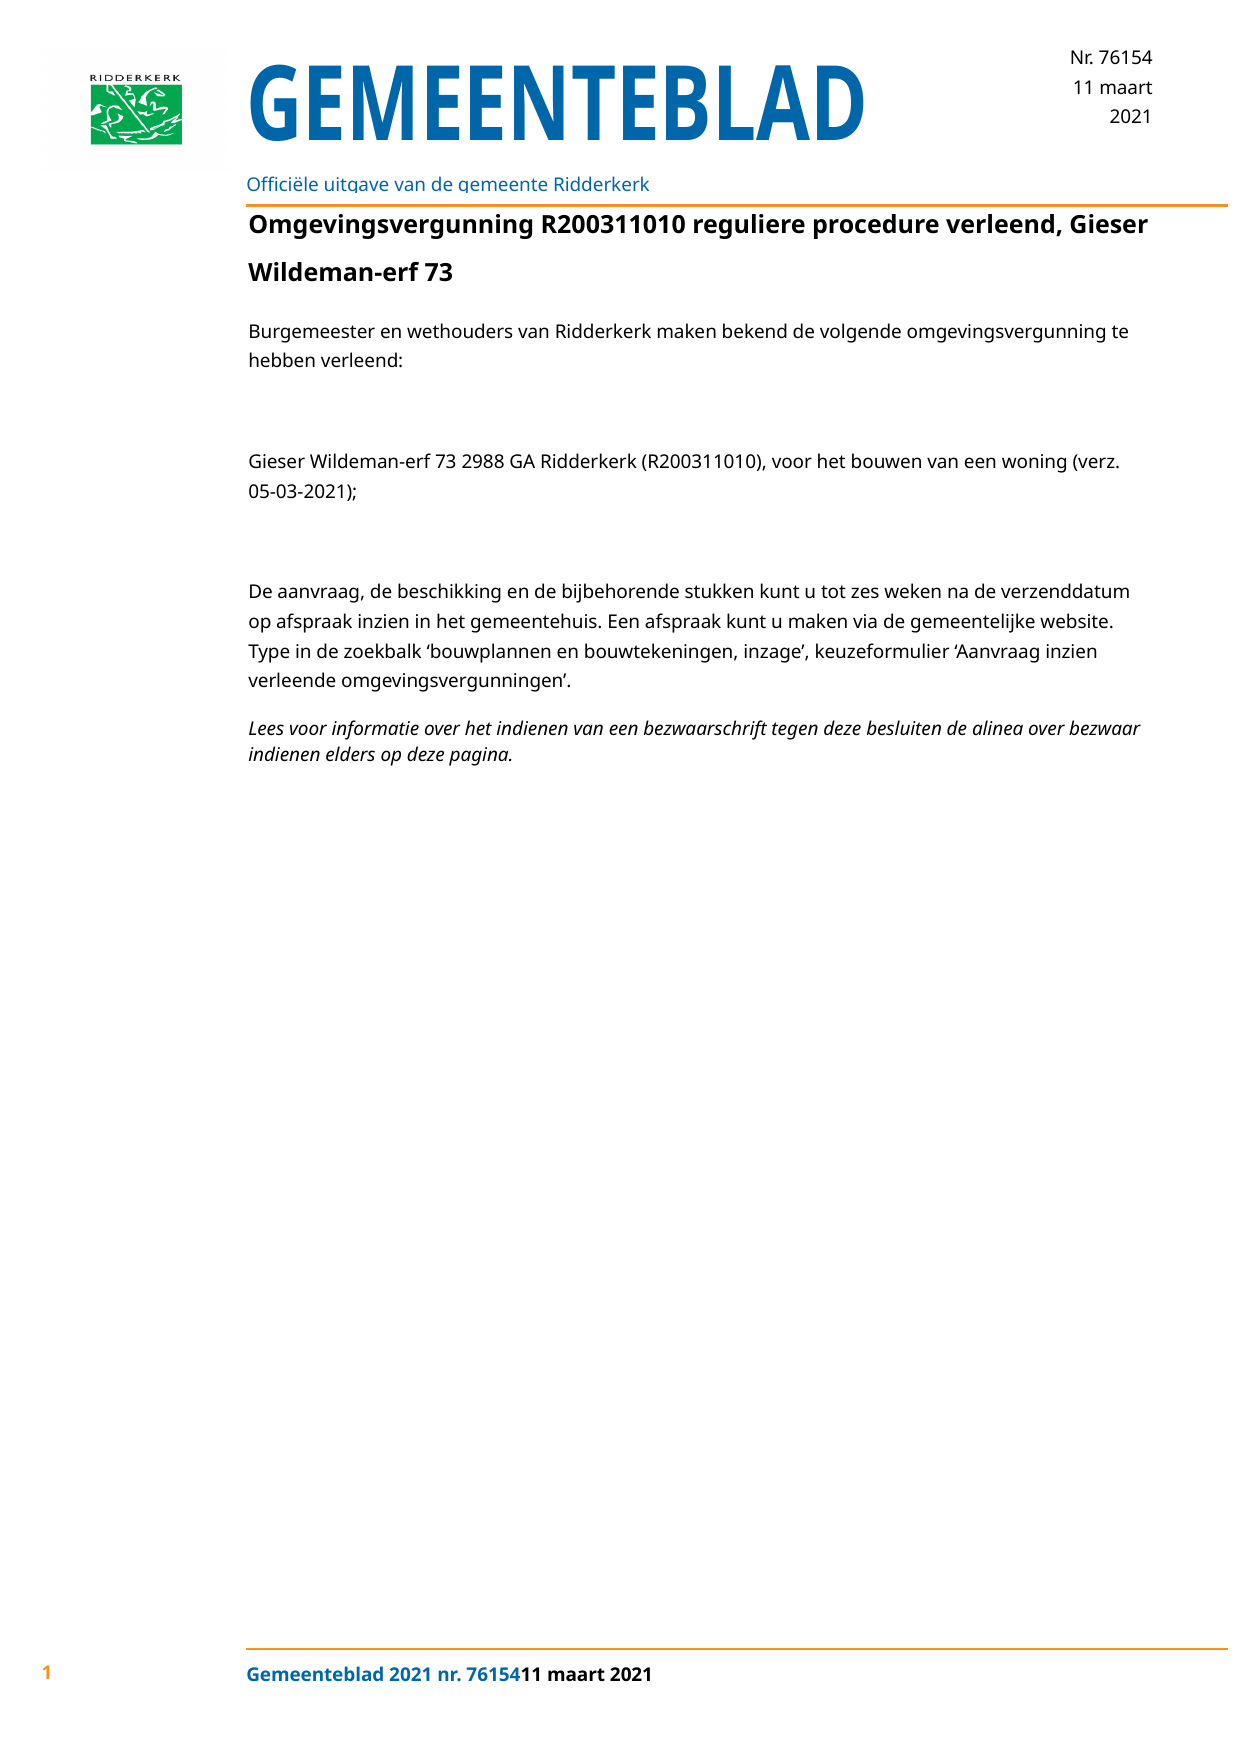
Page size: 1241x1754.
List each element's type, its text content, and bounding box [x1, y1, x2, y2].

picture [41, 47, 231, 172]
text Gieser Wildeman-erf 73 2988 GA Ridderkerk (R200311010), voor het bouwen van een woning (verz. 05-03-2021); [248, 448, 1152, 504]
text Lees voor informatie over het indienen van een bezwaarschrift tegen deze besluiten de alinea over bezwaar indienen elders op deze pagina. [248, 715, 1152, 767]
text De aanvraag, de beschikking en de bijbehorende stukken kunt u tot zes weken na de verzenddatum op afspraak inzien in het gemeentehuis. Een afspraak kunt u maken via de gemeentelijke website. Type in de zoekbalk ‘bouwplannen en bouwtekeningen, inzage’, keuzeformulier ‘Aanvraag inzien verleende omgevingsvergunningen’. [248, 579, 1152, 693]
text Burgemeester en wethouders van Ridderkerk maken bekend de volgende omgevingsvergunning te hebben verleend: [248, 318, 1152, 373]
text Omgevingsvergunning R200311010 reguliere procedure verleend, Gieser Wildeman-erf 73 [248, 207, 1152, 288]
